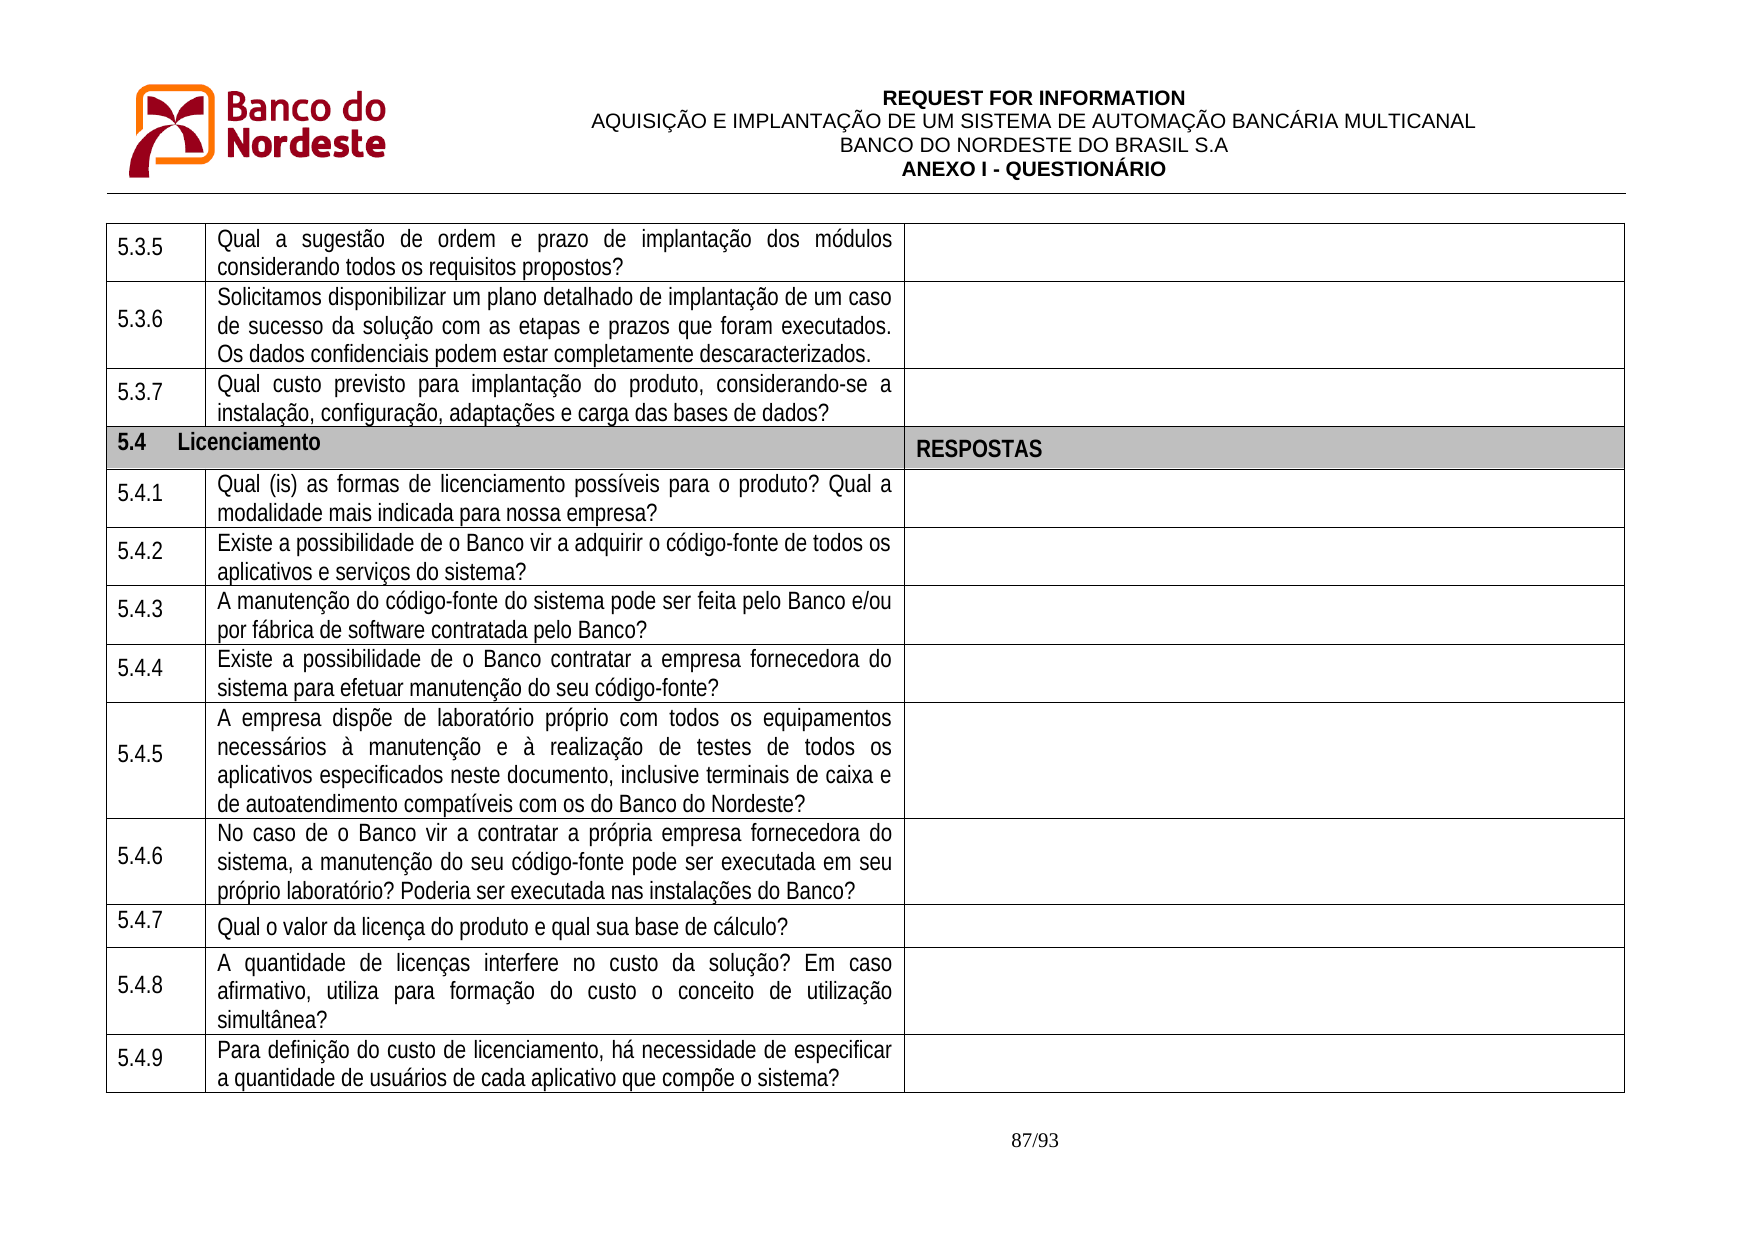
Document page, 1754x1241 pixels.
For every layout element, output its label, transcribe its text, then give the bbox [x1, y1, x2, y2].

table_cell Licenciamento [107, 427, 904, 468]
table_cell A quantidade de licenças interfere no custo da solução? Em caso afirmativo, utiliza para formação do custo o conceito de utilização simultânea? [206, 948, 904, 1033]
table_cell [905, 905, 1624, 947]
table_cell [107, 528, 205, 585]
table_cell [905, 703, 1624, 817]
table_cell [107, 470, 205, 527]
table_cell [107, 224, 205, 281]
table_cell [905, 282, 1624, 368]
table_cell Solicitamos disponibilizar um plano detalhado de implantação de um caso de sucesso da solução com as etapas e prazos que foram executados. Os dados confidenciais podem estar completamente descaracterizados. [206, 282, 904, 368]
table_cell [905, 586, 1624, 643]
table_cell [905, 224, 1624, 281]
table_cell A empresa dispõe de laboratório próprio com todos os equipamentos necessários à manutenção e à realização de testes de todos os aplicativos especificados neste documento, inclusive terminais de caixa e de autoatendimento compatíveis com os do Banco do Nordeste? [206, 703, 904, 817]
table_cell [107, 645, 205, 702]
table_cell No caso de o Banco vir a contratar a própria empresa fornecedora do sistema, a manutenção do seu código-fonte pode ser executada em seu próprio laboratório? Poderia ser executada nas instalações do Banco? [206, 819, 904, 904]
table_cell [107, 819, 205, 904]
table_cell Qual a sugestão de ordem e prazo de implantação dos módulos considerando todos os requisitos propostos? [206, 224, 904, 281]
table_cell [107, 282, 205, 368]
table_cell Qual custo previsto para implantação do produto, considerando-se a instalação, configuração, adaptações e carga das bases de dados? [206, 369, 904, 426]
table_cell Existe a possibilidade de o Banco vir a adquirir o código-fonte de todos os aplicativos e serviços do sistema? [206, 528, 904, 585]
table_cell Qual (is) as formas de licenciamento possíveis para o produto? Qual a modalidade mais indicada para nossa empresa? [206, 470, 904, 527]
table_cell Qual o valor da licença do produto e qual sua base de cálculo? [206, 905, 904, 947]
table_cell [107, 703, 205, 817]
table_cell [905, 1035, 1624, 1092]
table_cell [107, 948, 205, 1033]
table_cell A manutenção do código-fonte do sistema pode ser feita pelo Banco e/ou por fábrica de software contratada pelo Banco? [206, 586, 904, 643]
table_cell [905, 369, 1624, 426]
table_cell [107, 586, 205, 643]
table_cell RESPOSTAS [905, 427, 1624, 468]
table_cell Para definição do custo de licenciamento, há necessidade de especificar a quantidade de usuários de cada aplicativo que compõe o sistema? [206, 1035, 904, 1092]
table_cell [905, 948, 1624, 1033]
table_cell [905, 645, 1624, 702]
table_cell [905, 528, 1624, 585]
table_cell [107, 905, 205, 947]
table_cell [905, 470, 1624, 527]
table_cell Existe a possibilidade de o Banco contratar a empresa fornecedora do sistema para efetuar manutenção do seu código-fonte? [206, 645, 904, 702]
table_cell [107, 369, 205, 426]
table_cell [905, 819, 1624, 904]
table_cell [107, 1035, 205, 1092]
